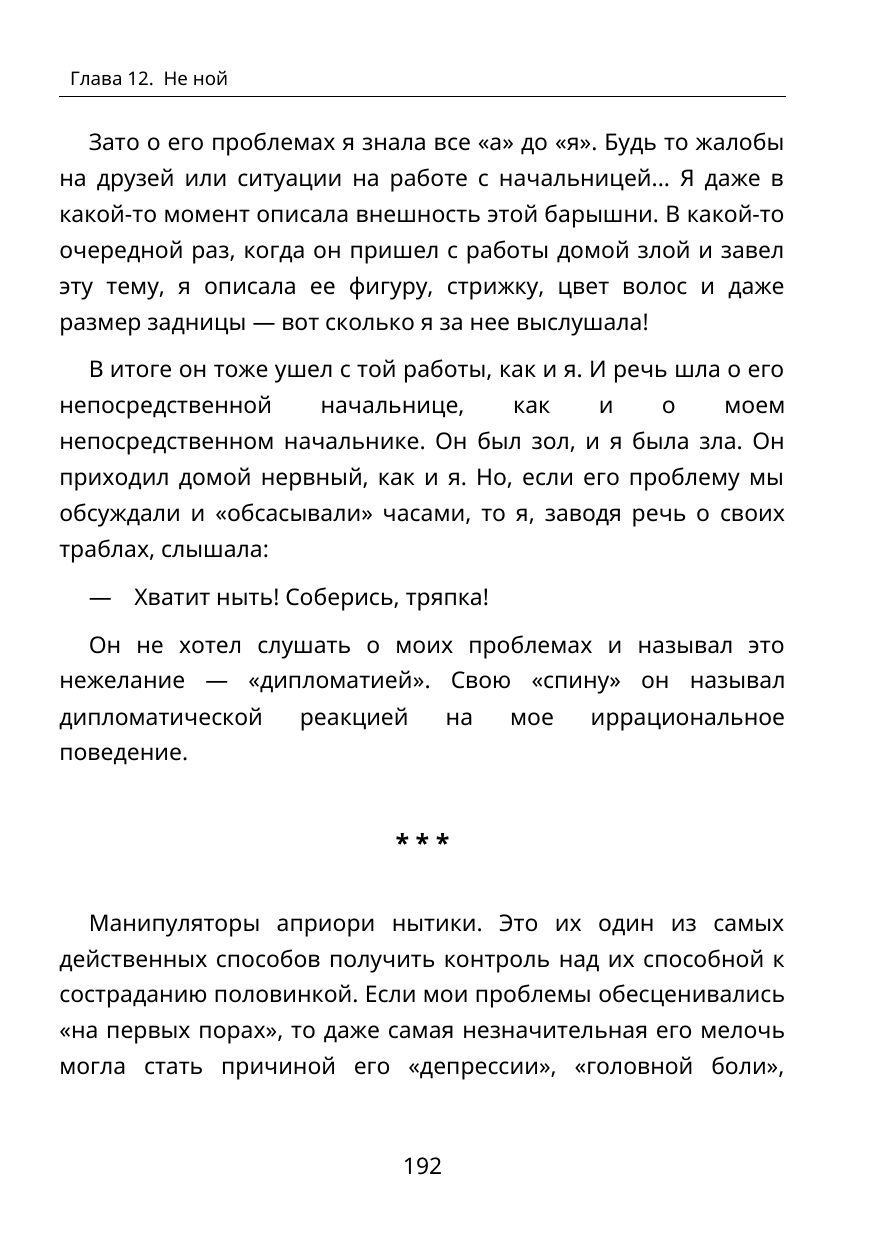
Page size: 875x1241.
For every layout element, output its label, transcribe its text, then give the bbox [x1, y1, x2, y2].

text Он не хотел слушать о моих проблемах и называл это нежелание — «дипломатией». Свою «спину» он называл дипломатической реакцией на мое иррациональное поведение. [59, 628, 786, 768]
list Хватит ныть! Соберись, тряпка! [59, 581, 786, 612]
text Зато о его проблемах я знала все «а» до «я». Будь то жалобы на друзей или ситуации на работе с начальницей... Я даже в какой-то момент описала внешность этой барышни. В какой-то очередной раз, когда он пришел с работы домой злой и завел эту тему, я описала ее фигуру, стрижку, цвет волос и даже размер задницы — вот сколько я за нее выслушала! [59, 126, 786, 337]
text Манипуляторы априори нытики. Это их один из самых действенных способов получить контроль над их способной к состраданию половинкой. Если мои проблемы обесценивались «на первых порах», то даже самая незначительная его мелочь могла стать причиной его «депрессии», «головной боли», [59, 907, 786, 1082]
subtitle * * * [59, 826, 786, 860]
text В итоге он тоже ушел с той работы, как и я. И речь шла о его непосредственной начальнице, как и о моем непосредственном начальнике. Он был зол, и я была зла. Он приходил домой нервный, как и я. Но, если его проблему мы обсуждали и «обсасывали» часами, то я, заводя речь о своих траблах, слышала: [59, 353, 786, 564]
